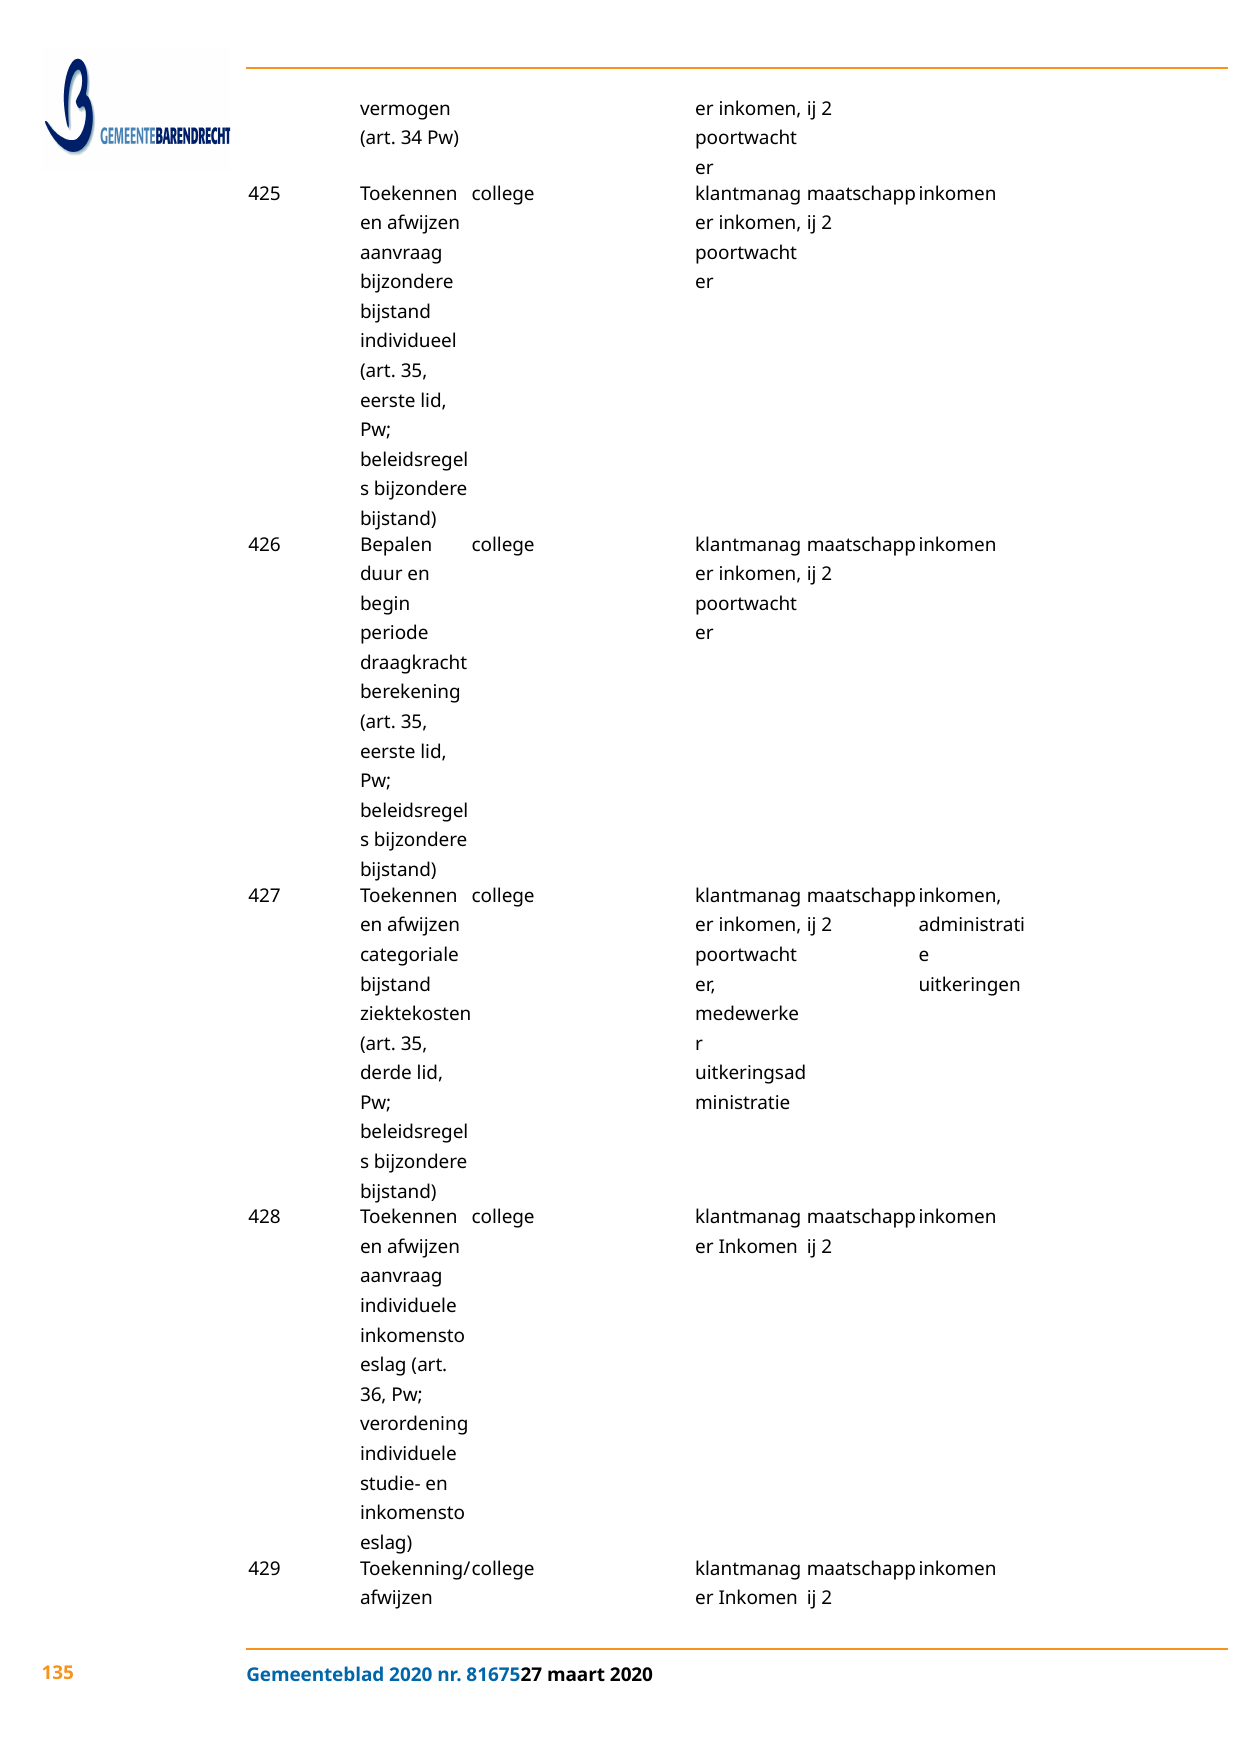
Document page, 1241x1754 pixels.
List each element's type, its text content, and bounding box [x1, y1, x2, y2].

table_cell maatschappij 2 [807, 1555, 918, 1610]
table_cell inkomen [918, 1204, 1030, 1555]
table_cell Toekennen en afwijzen aanvraag individuele inkomenstoeslag (art. 36, Pw; verordening individuele studie- en inkomenstoeslag) [360, 1204, 471, 1555]
table_cell Toekenning/afwijzen [360, 1555, 471, 1610]
table_cell [1030, 1555, 1152, 1610]
table_cell [583, 531, 695, 882]
table_cell college [471, 882, 583, 1203]
table_cell [583, 1555, 695, 1610]
table_cell klantmanager inkomen, poortwachter [695, 531, 807, 882]
table_cell klantmanager Inkomen [695, 1555, 807, 1610]
table_cell maatschappij 2 [807, 1204, 918, 1555]
table_cell vermogen (art. 34 Pw) [360, 95, 471, 180]
table_cell college [471, 180, 583, 531]
table_cell [471, 95, 583, 180]
picture [41, 47, 231, 172]
table_cell klantmanager inkomen, poortwachter [695, 180, 807, 531]
table_cell [1030, 882, 1152, 1203]
table_cell maatschappij 2 [807, 882, 918, 1203]
table_cell inkomen [918, 531, 1030, 882]
table_cell 427 [248, 882, 360, 1203]
table_cell inkomen, administratie uitkeringen [918, 882, 1030, 1203]
table_cell ij 2 [807, 95, 918, 180]
table_cell 426 [248, 531, 360, 882]
table_cell [1030, 1204, 1152, 1555]
table_cell 429 [248, 1555, 360, 1610]
table_cell [918, 95, 1030, 180]
table_cell [1030, 180, 1152, 531]
table_cell [583, 1204, 695, 1555]
table_cell [248, 95, 360, 180]
table_cell [583, 882, 695, 1203]
table_cell klantmanager inkomen, poortwachter, medewerker uitkeringsadministratie [695, 882, 807, 1203]
table_cell Toekennen en afwijzen aanvraag bijzondere bijstand individueel (art. 35, eerste lid, Pw; beleidsregels bijzondere bijstand) [360, 180, 471, 531]
table_cell inkomen [918, 1555, 1030, 1610]
table_cell [583, 95, 695, 180]
table_cell Toekennen en afwijzen categoriale bijstand ziektekosten (art. 35, derde lid, Pw; beleidsregels bijzondere bijstand) [360, 882, 471, 1203]
table_cell [583, 180, 695, 531]
table_cell [1030, 531, 1152, 882]
table_cell college [471, 1204, 583, 1555]
table_cell college [471, 1555, 583, 1610]
table_cell college [471, 531, 583, 882]
table_cell maatschappij 2 [807, 180, 918, 531]
table_cell klantmanager Inkomen [695, 1204, 807, 1555]
table_cell Bepalen duur en begin periode draagkrachtberekening (art. 35, eerste lid, Pw; beleidsregels bijzondere bijstand) [360, 531, 471, 882]
table_cell inkomen [918, 180, 1030, 531]
table_cell [1030, 95, 1152, 180]
table_cell 428 [248, 1204, 360, 1555]
table_cell maatschappij 2 [807, 531, 918, 882]
table_cell 425 [248, 180, 360, 531]
table_cell er inkomen, poortwachter [695, 95, 807, 180]
